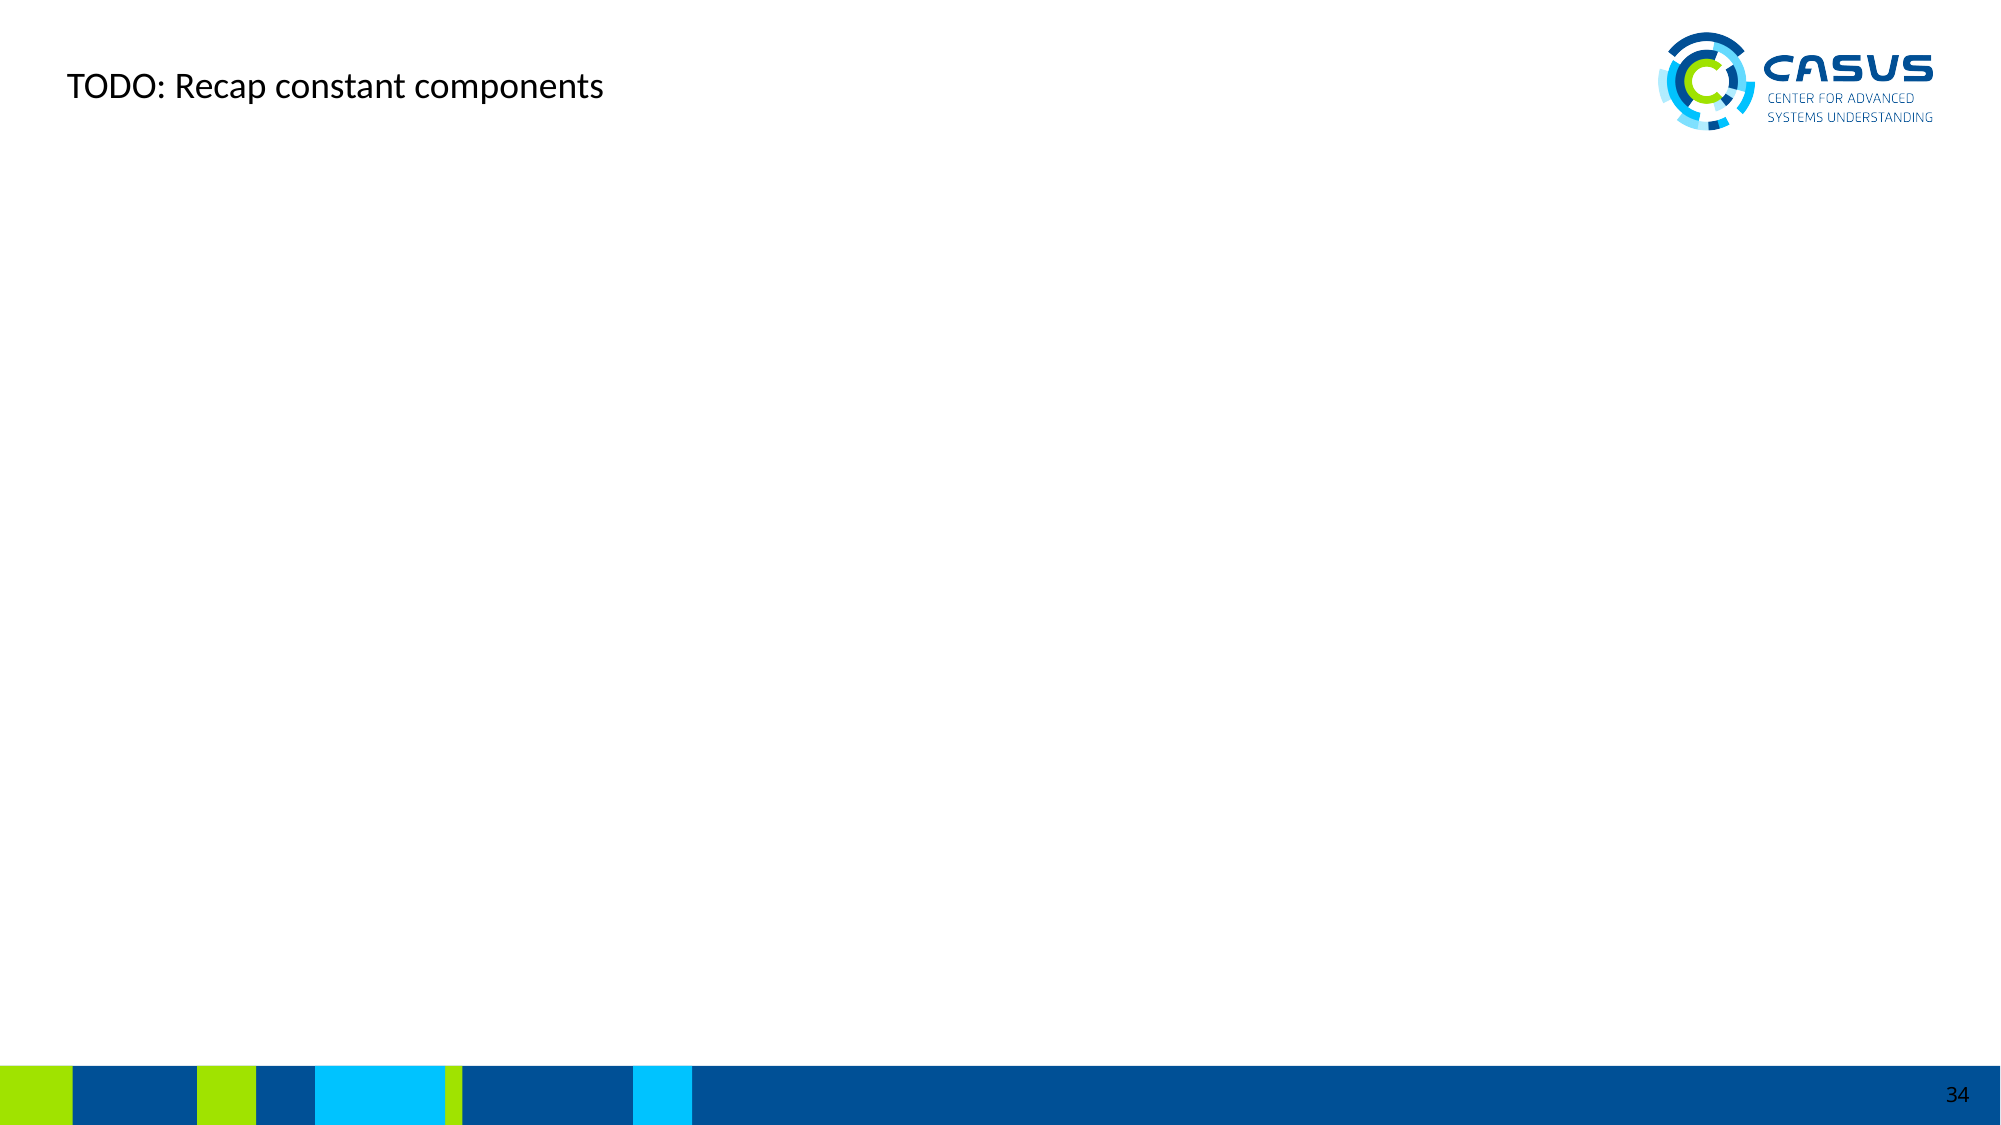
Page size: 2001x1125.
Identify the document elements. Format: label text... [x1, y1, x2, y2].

picture [1658, 32, 1933, 131]
title TODO: Recap constant components [66, 54, 1621, 123]
